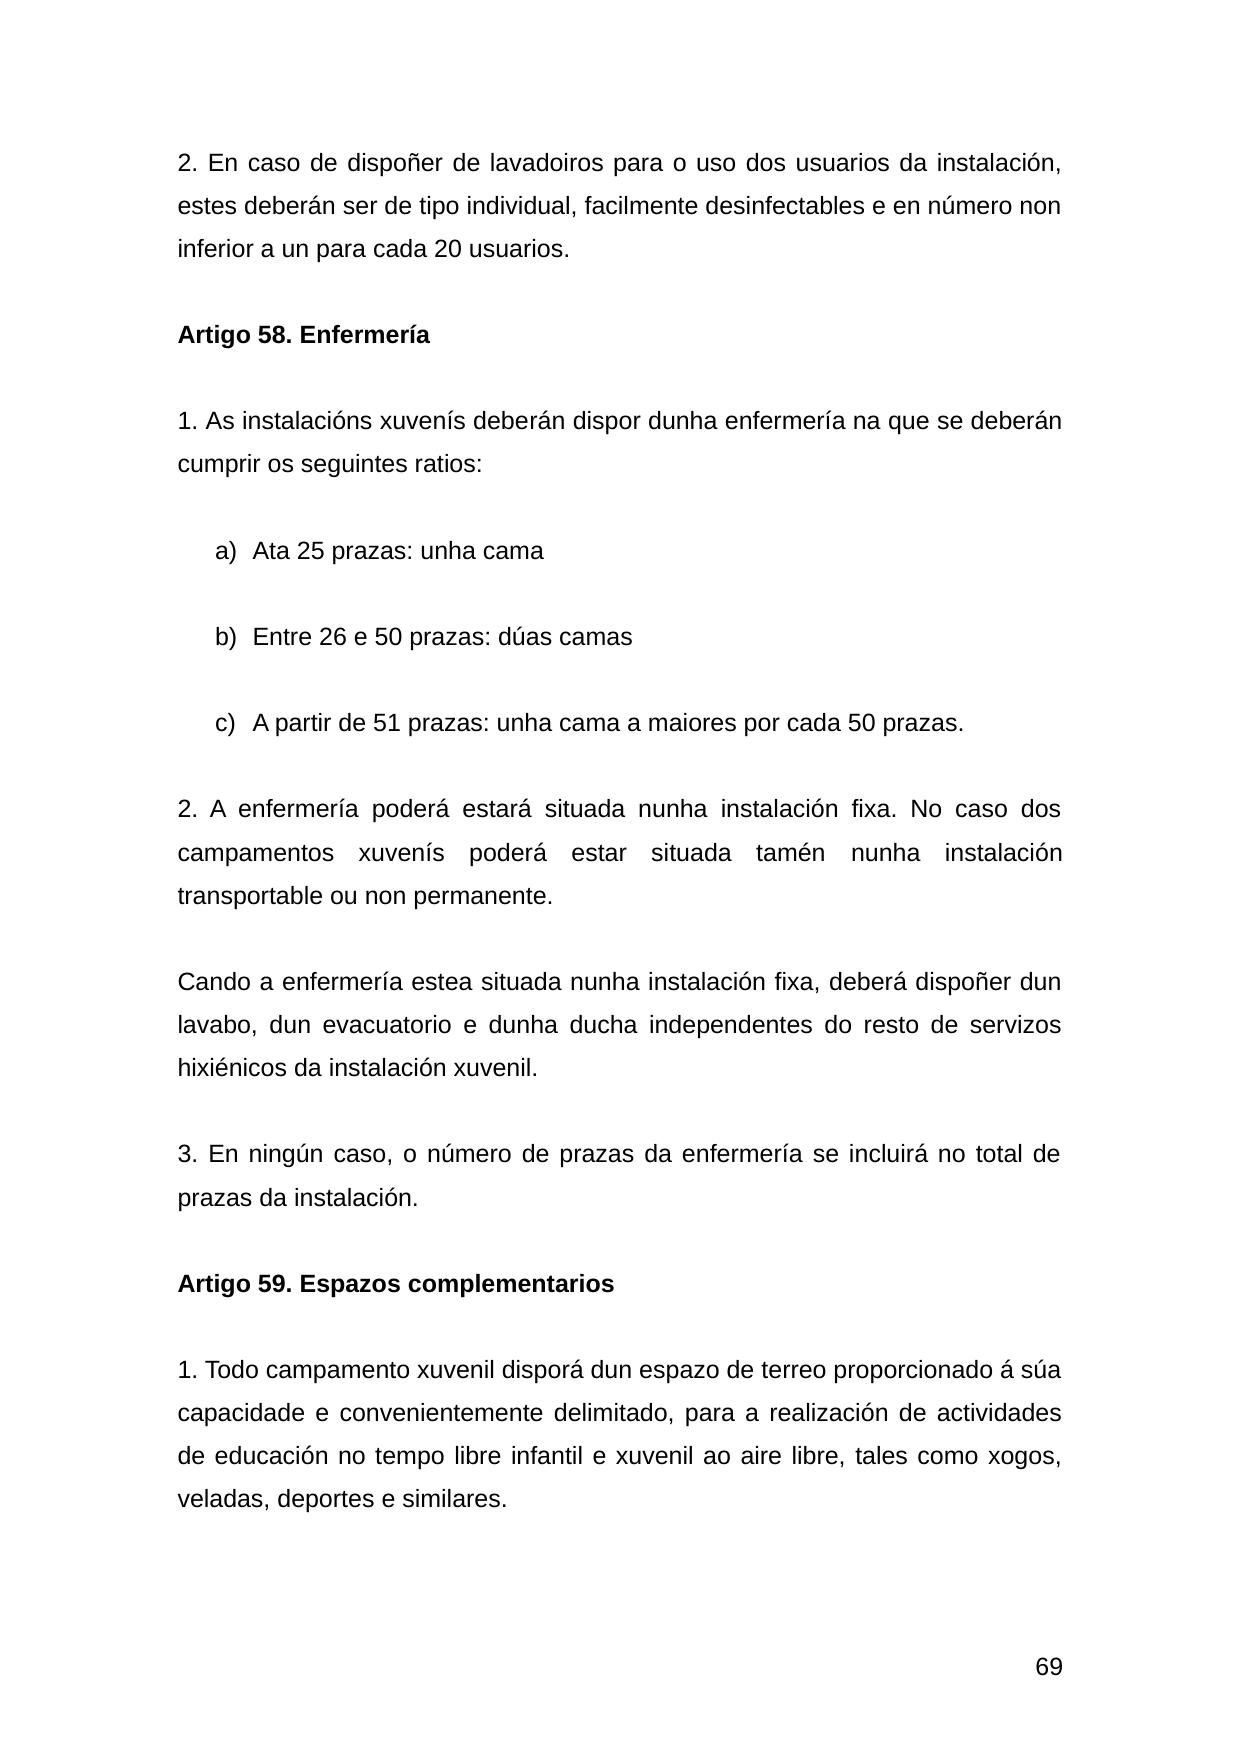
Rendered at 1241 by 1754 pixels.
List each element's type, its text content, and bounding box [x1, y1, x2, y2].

text 2. A enfermería poderá estará situada nunha instalación fixa. No caso dos campamentos xuvenís poderá estar situada tamén nunha instalación transportable ou non permanente. [177, 794, 1063, 909]
text Cando a enfermería estea situada nunha instalación fixa, deberá dispoñer dun lavabo, dun evacuatorio e dunha ducha independentes do resto de servizos hixiénicos da instalación xuvenil. [177, 967, 1063, 1082]
subtitle Artigo 59. Espazos complementarios [177, 1269, 1063, 1298]
text 1. Todo campamento xuvenil disporá dun espazo de terreo proporcionado á súa capacidade e convenientemente delimitado, para a realización de actividades de educación no tempo libre infantil e xuvenil ao aire libre, tales como xogos, veladas, deportes e similares. [177, 1355, 1063, 1513]
subtitle Artigo 58. Enfermería [177, 320, 1063, 349]
text 3. En ningún caso, o número de prazas da enfermería se incluirá no total de prazas da instalación. [177, 1139, 1063, 1211]
text 1. As instalacións xuvenís deberán dispor dunha enfermería na que se deberán cumprir os seguintes ratios: [177, 406, 1063, 478]
list A partir de 51 prazas: unha cama a maiores por cada 50 prazas. [215, 708, 1063, 737]
list Ata 25 prazas: unha cama [215, 536, 1063, 564]
text 2. En caso de dispoñer de lavadoiros para o uso dos usuarios da instalación, estes deberán ser de tipo individual, facilmente desinfectables e en número non inferior a un para cada 20 usuarios. [177, 148, 1063, 263]
list Entre 26 e 50 prazas: dúas camas [215, 622, 1063, 651]
